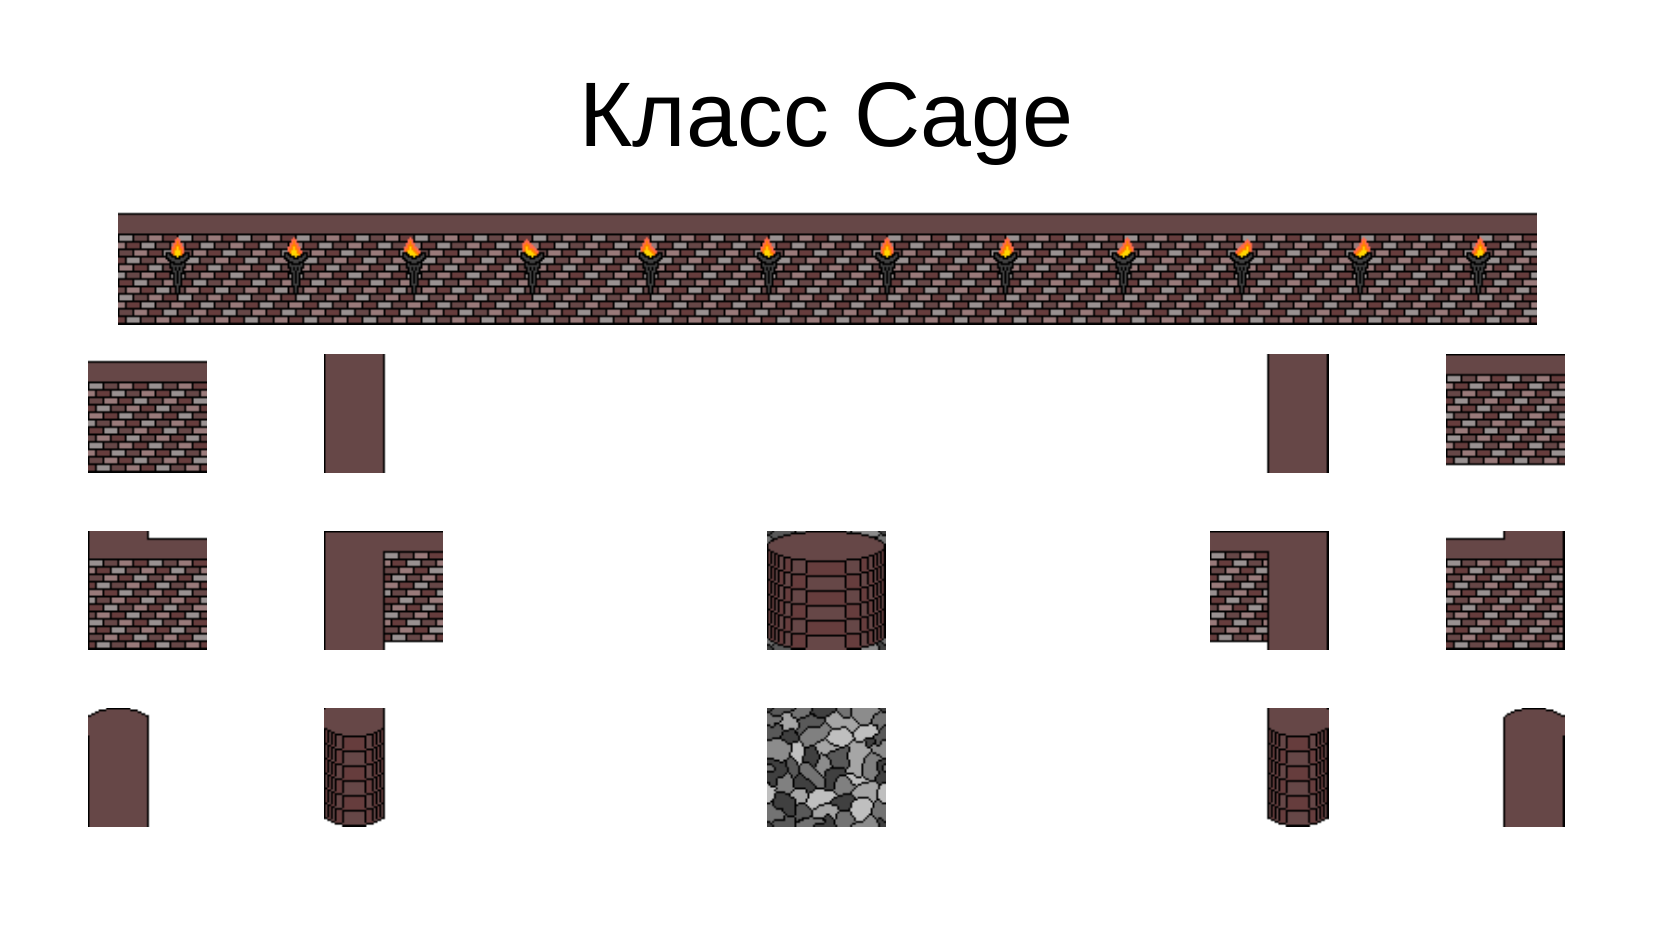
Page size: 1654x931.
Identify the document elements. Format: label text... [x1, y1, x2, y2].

picture [88, 531, 207, 650]
title Класс Cage [82, 37, 1571, 193]
picture [1210, 531, 1329, 650]
picture [1446, 531, 1565, 650]
picture [1210, 354, 1329, 473]
picture [767, 531, 886, 650]
picture [324, 354, 443, 473]
picture [1446, 354, 1565, 473]
picture [118, 206, 1537, 325]
picture [324, 708, 443, 827]
picture [1446, 708, 1565, 827]
picture [88, 354, 207, 473]
picture [767, 708, 886, 827]
picture [1210, 708, 1329, 827]
picture [88, 708, 207, 827]
picture [324, 531, 443, 650]
